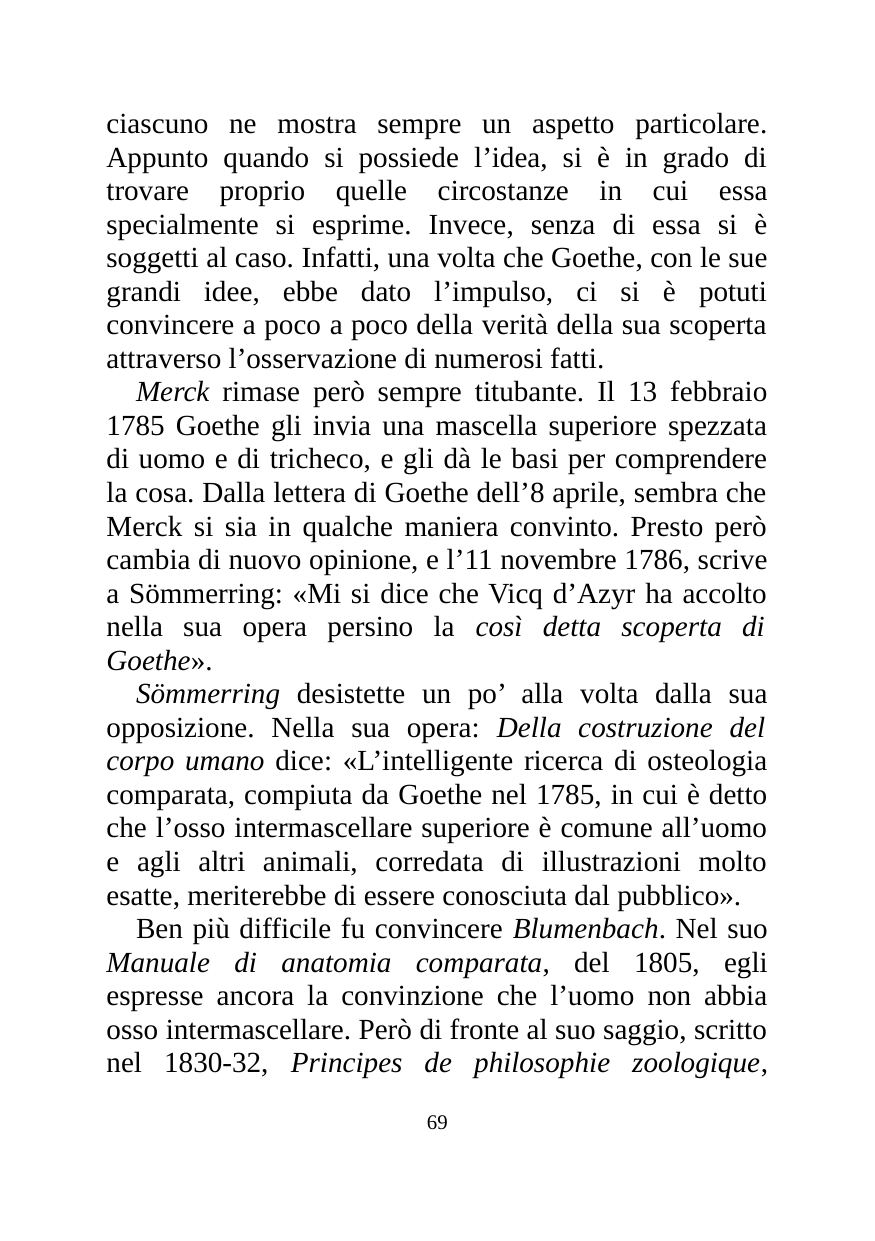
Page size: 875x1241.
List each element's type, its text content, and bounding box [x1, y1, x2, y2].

text Sömmerring desistette un po’ alla volta dalla sua opposizione. Nella sua opera: Della costruzione del corpo umano dice: «L’intelligente ricerca di osteologia comparata, compiuta da Goethe nel 1785, in cui è detto che l’osso intermascellare superiore è comune all’uomo e agli altri animali, corredata di illustrazioni molto esatte, meriterebbe di essere conosciuta dal pubblico». [106, 676, 768, 911]
text Merck rimase però sempre titubante. Il 13 febbraio 1785 Goethe gli invia una mascella superiore spezzata di uomo e di tricheco, e gli dà le basi per comprendere la cosa. Dalla lettera di Goethe dell’8 aprile, sembra che Merck si sia in qualche maniera convinto. Presto però cambia di nuovo opinione, e l’11 novembre 1786, scrive a Sömmerring: «Mi si dice che Vicq d’Azyr ha accolto nella sua opera persino la così detta scoperta di Goethe». [106, 374, 768, 676]
text Ben più difficile fu convincere Blumenbach. Nel suo Manuale di anatomia comparata, del 1805, egli espresse ancora la convinzione che l’uomo non abbia osso intermascellare. Però di fronte al suo saggio, scritto nel 1830-32, Principes de philosophie zoologique, [106, 911, 768, 1079]
text ciascuno ne mostra sempre un aspetto particolare. Appunto quando si possiede l’idea, si è in grado di trovare proprio quelle circostanze in cui essa specialmente si esprime. Invece, senza di essa si è soggetti al caso. Infatti, una volta che Goethe, con le sue grandi idee, ebbe dato l’impulso, ci si è potuti convincere a poco a poco della verità della sua scoperta attraverso l’osservazione di numerosi fatti. [106, 106, 768, 374]
